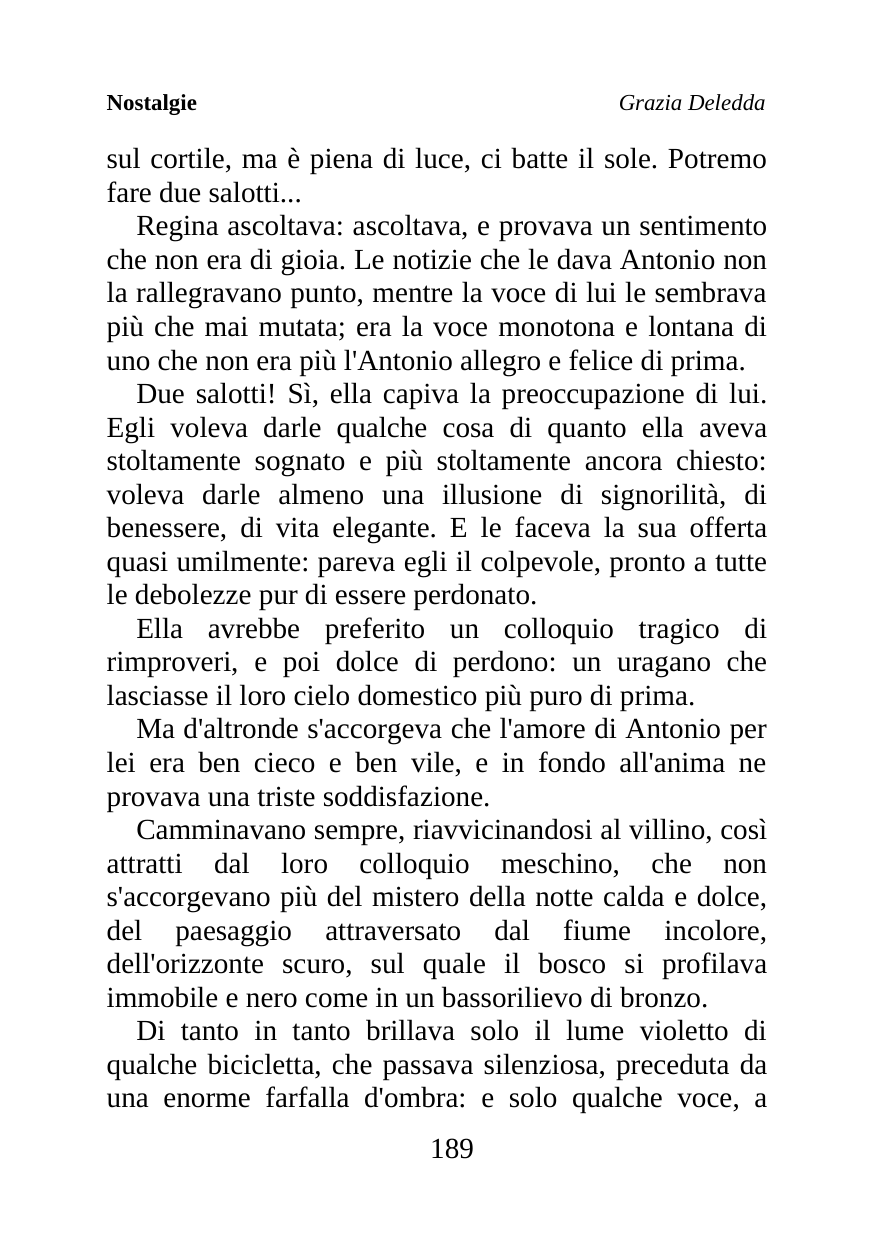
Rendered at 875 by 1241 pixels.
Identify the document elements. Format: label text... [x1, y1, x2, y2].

text Ella avrebbe preferito un colloquio tragico di rimproveri, e poi dolce di perdono: un uragano che lasciasse il loro cielo domestico più puro di prima. [106, 611, 768, 712]
text Due salotti! Sì, ella capiva la preoccupazione di lui. Egli voleva darle qualche cosa di quanto ella aveva stoltamente sognato e più stoltamente ancora chiesto: voleva darle almeno una illusione di signorilità, di benessere, di vita elegante. E le faceva la sua offerta quasi umilmente: pareva egli il colpevole, pronto a tutte le debolezze pur di essere perdonato. [106, 376, 768, 611]
text Ma d'altronde s'accorgeva che l'amore di Antonio per lei era ben cieco e ben vile, e in fondo all'anima ne provava una triste soddisfazione. [106, 712, 768, 812]
text Di tanto in tanto brillava solo il lume violetto di qualche bicicletta, che passava silenziosa, preceduta da una enorme farfalla d'ombra: e solo qualche voce, a [106, 1013, 768, 1114]
text sul cortile, ma è piena di luce, ci batte il sole. Potremo fare due salotti... [106, 141, 768, 208]
text Regina ascoltava: ascoltava, e provava un sentimento che non era di gioia. Le notizie che le dava Antonio non la rallegravano punto, mentre la voce di lui le sembrava più che mai mutata; era la voce monotona e lontana di uno che non era più l'Antonio allegro e felice di prima. [106, 208, 768, 376]
text Camminavano sempre, riavvicinandosi al villino, così attratti dal loro colloquio meschino, che non s'accorgevano più del mistero della notte calda e dolce, del paesaggio attraversato dal fiume incolore, dell'orizzonte scuro, sul quale il bosco si profilava immobile e nero come in un bassorilievo di bronzo. [106, 812, 768, 1013]
